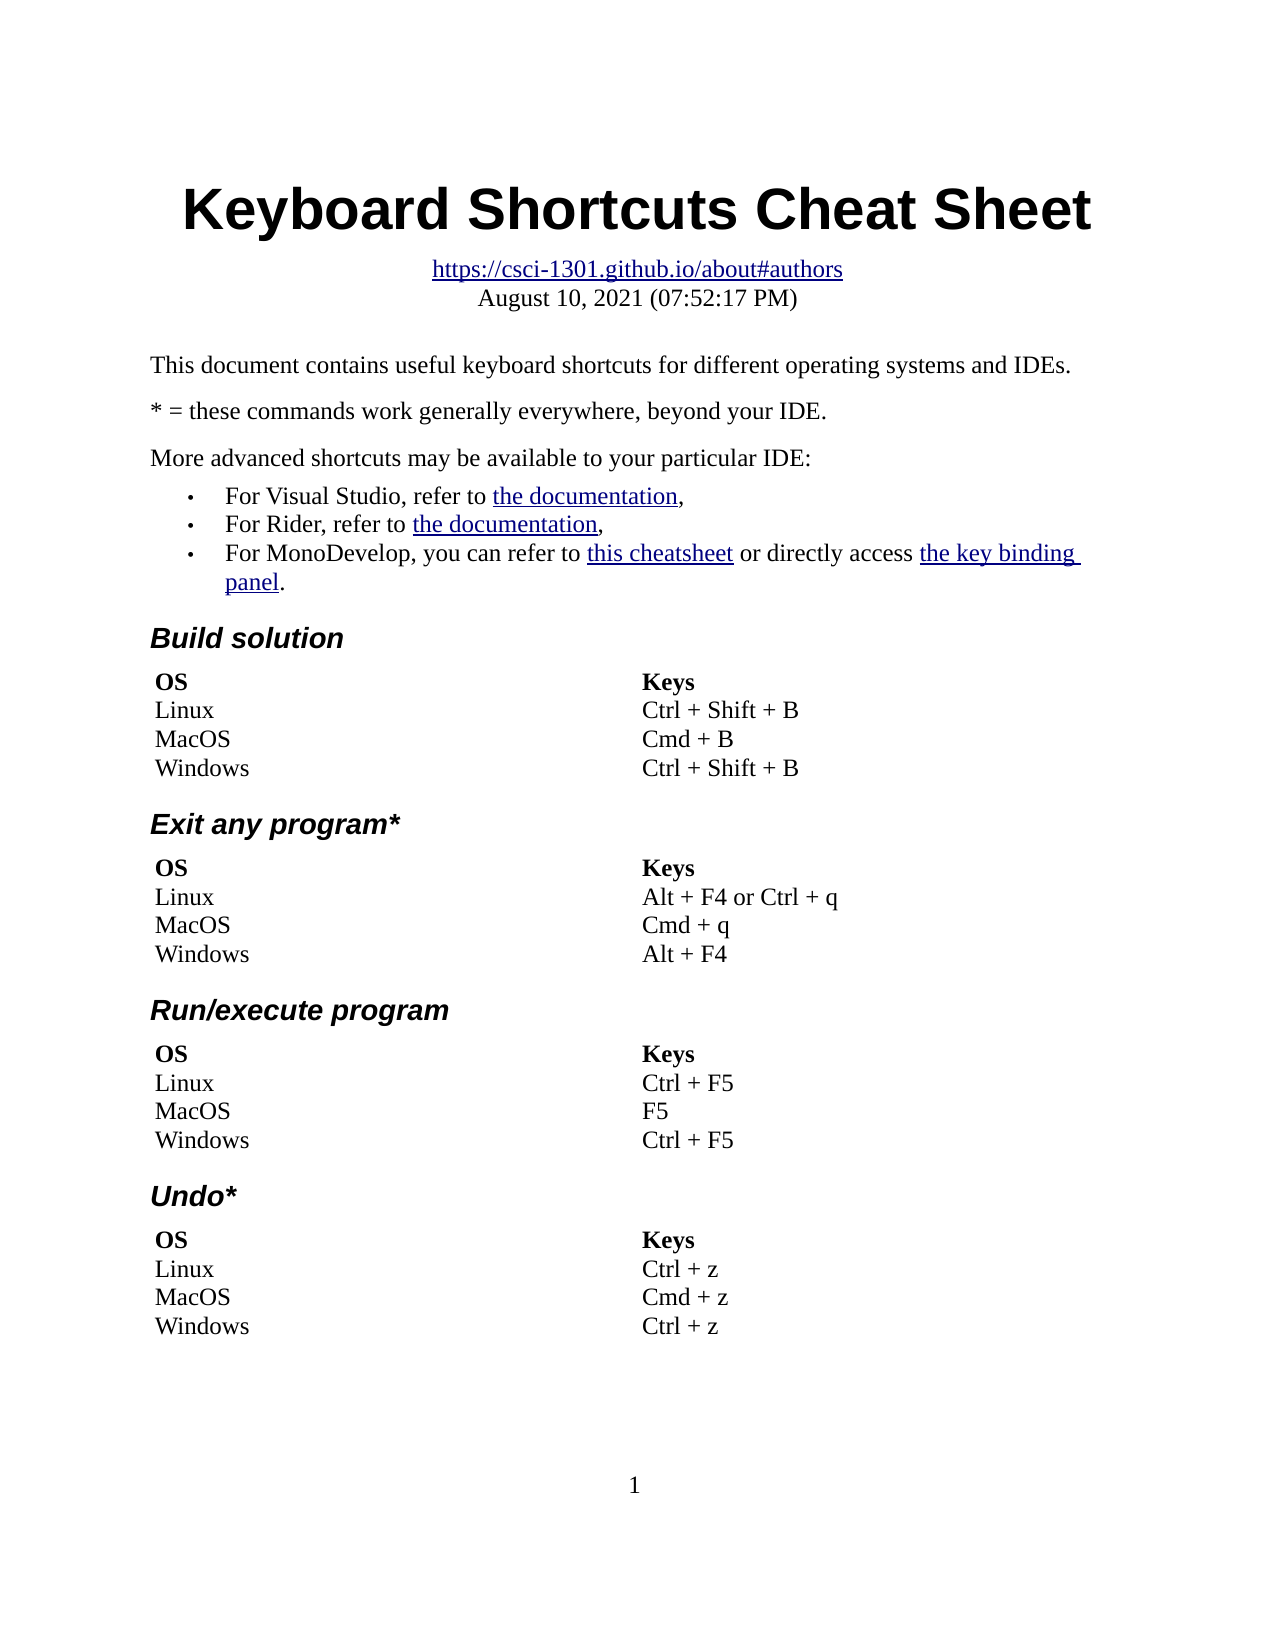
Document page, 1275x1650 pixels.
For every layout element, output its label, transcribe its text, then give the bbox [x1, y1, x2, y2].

table_header OS [150, 853, 637, 882]
table_cell Cmd + z [638, 1283, 1125, 1311]
table_cell F5 [638, 1096, 1125, 1125]
list For Rider, refer to the documentation, [187, 509, 1125, 538]
table_header OS [150, 1225, 637, 1254]
table_cell Ctrl + F5 [638, 1125, 1125, 1154]
table_cell Cmd + B [638, 724, 1125, 753]
table_cell Windows [150, 1311, 637, 1340]
table_cell Alt + F4 or Ctrl + q [638, 882, 1125, 910]
table_cell Alt + F4 [638, 939, 1125, 968]
table_header Keys [638, 667, 1125, 696]
table_cell Linux [150, 696, 637, 724]
table_header OS [150, 667, 637, 696]
table_cell MacOS [150, 1096, 637, 1125]
table_cell Ctrl + z [638, 1311, 1125, 1340]
title Keyboard Shortcuts Cheat Sheet [150, 175, 1125, 242]
table_header Keys [638, 1225, 1125, 1254]
table_cell Windows [150, 753, 637, 782]
table_cell Ctrl + F5 [638, 1068, 1125, 1096]
table_header Keys [638, 853, 1125, 882]
table_cell Windows [150, 939, 637, 968]
table_cell Linux [150, 1068, 637, 1096]
subtitle Build solution [150, 621, 1125, 654]
subtitle Exit any program* [150, 807, 1125, 840]
table_cell Linux [150, 882, 637, 910]
table_header Keys [638, 1039, 1125, 1068]
subtitle Run/execute program [150, 993, 1125, 1026]
table_cell MacOS [150, 910, 637, 939]
list For MonoDevelop, you can refer to this cheatsheet or directly access the key binding panel. [187, 538, 1125, 596]
table_cell Ctrl + z [638, 1254, 1125, 1282]
subtitle Undo* [150, 1179, 1125, 1212]
table_cell MacOS [150, 1283, 637, 1311]
text August 10, 2021 (07:52:17 PM) [150, 283, 1125, 312]
table_cell Windows [150, 1125, 637, 1154]
table_header OS [150, 1039, 637, 1068]
table_cell Cmd + q [638, 910, 1125, 939]
table_cell Ctrl + Shift + B [638, 753, 1125, 782]
text https://csci-1301.github.io/about#authors [150, 254, 1125, 283]
table_cell Linux [150, 1254, 637, 1282]
text * = these commands work generally everywhere, beyond your IDE. [150, 396, 1125, 425]
list For Visual Studio, refer to the documentation, [187, 481, 1125, 509]
table_cell Ctrl + Shift + B [638, 696, 1125, 724]
text More advanced shortcuts may be available to your particular IDE: [150, 443, 1125, 472]
text This document contains useful keyboard shortcuts for different operating systems and IDEs. [150, 350, 1125, 378]
table_cell MacOS [150, 724, 637, 753]
